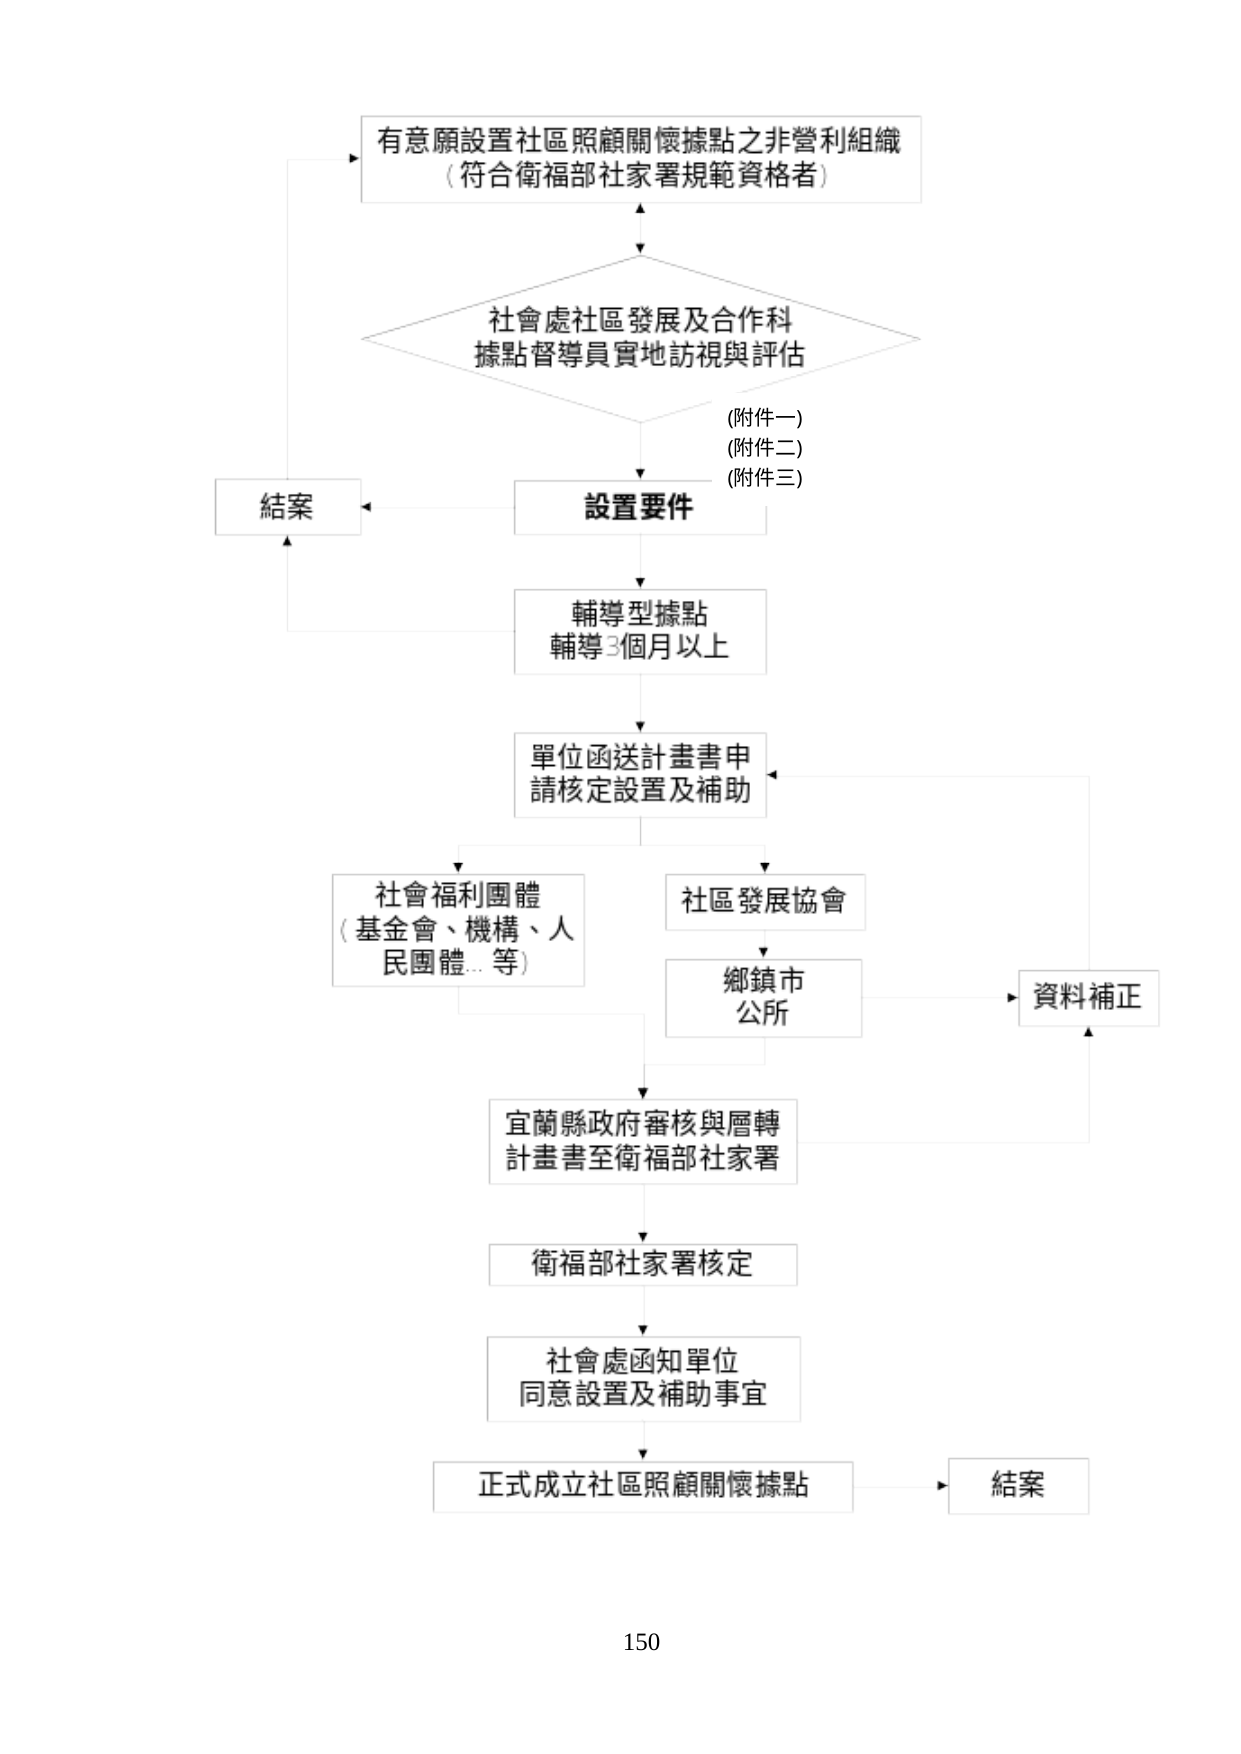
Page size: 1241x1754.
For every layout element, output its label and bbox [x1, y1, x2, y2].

table_header [67, 75, 1216, 1553]
